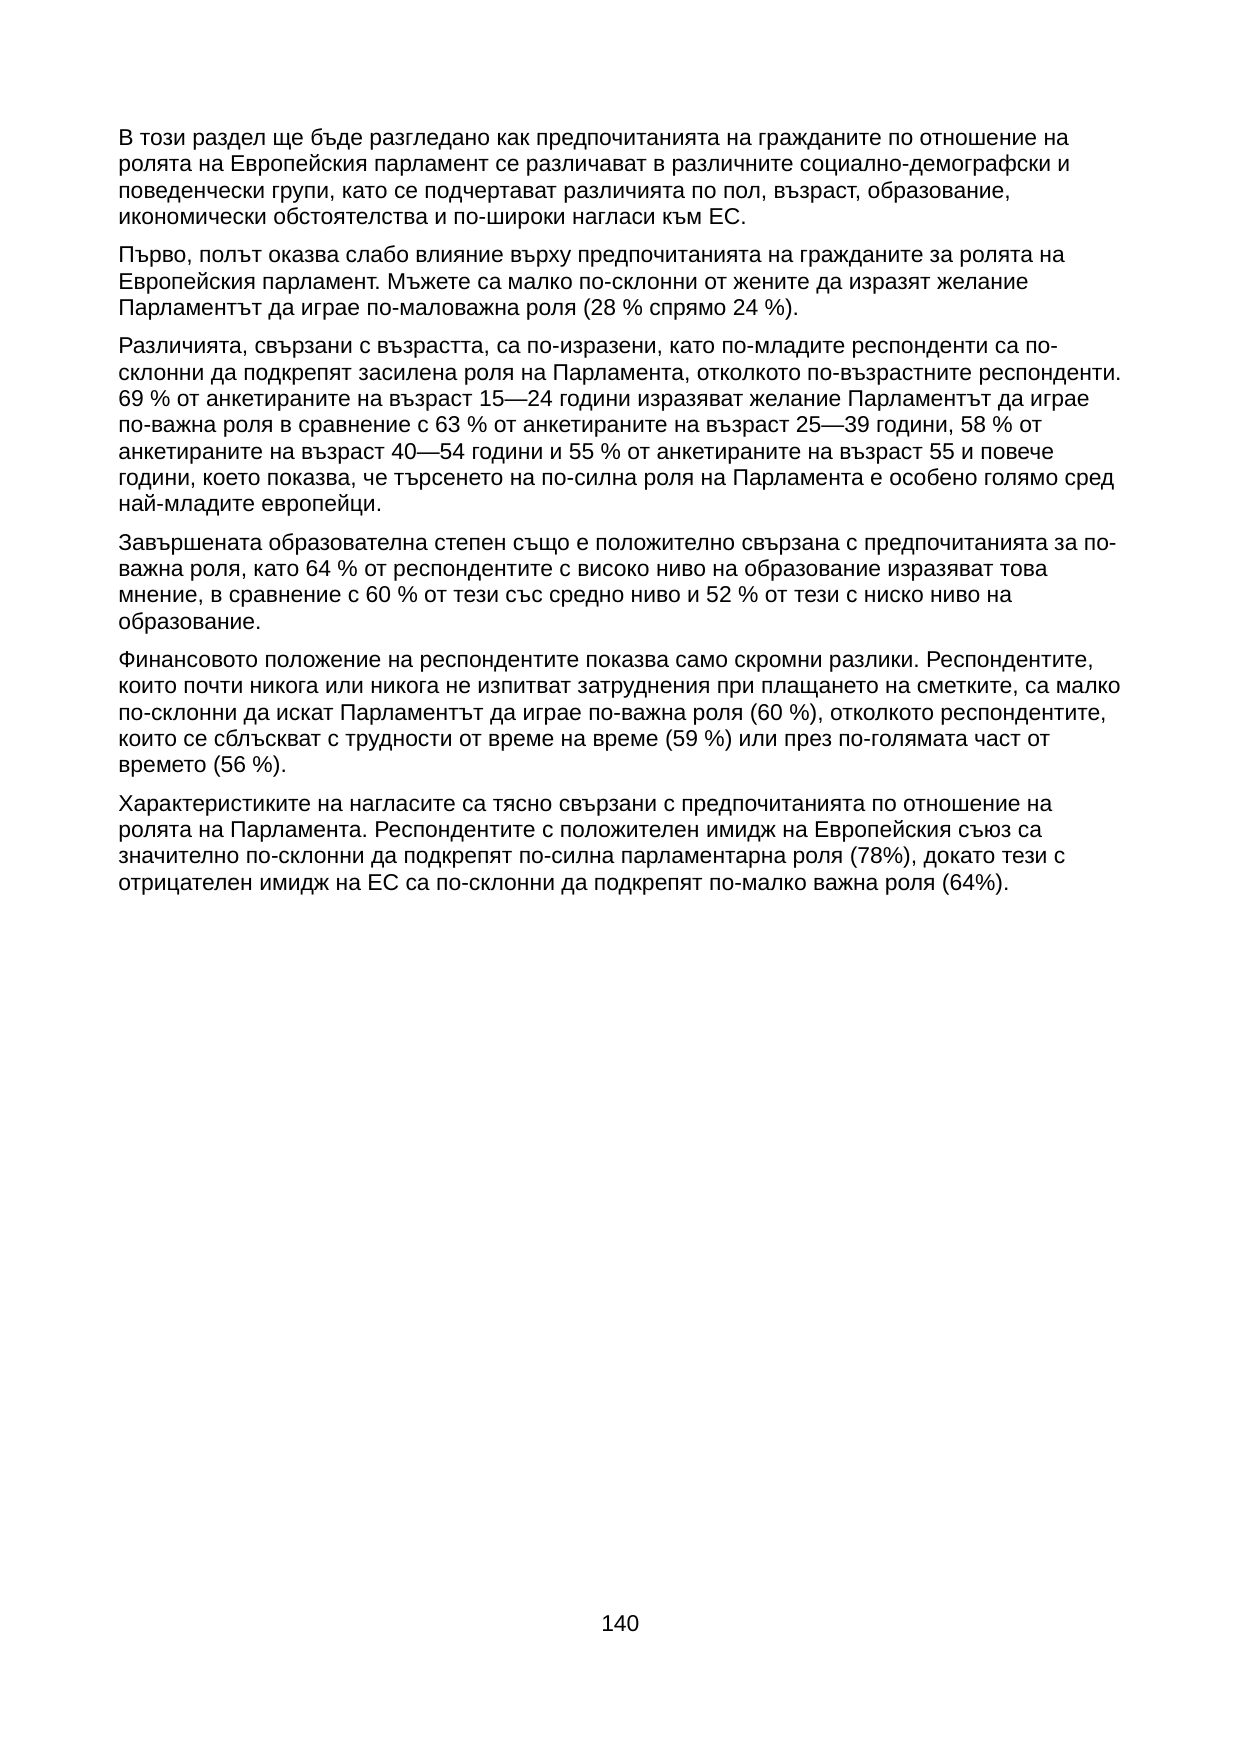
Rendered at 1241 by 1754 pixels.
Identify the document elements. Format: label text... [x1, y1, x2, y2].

text Различията, свързани с възрастта, са по-изразени, като по-младите респонденти са по-склонни да подкрепят засилена роля на Парламента, отколкото по-възрастните респонденти. 69 % от анкетираните на възраст 15—24 години изразяват желание Парламентът да играе по-важна роля в сравнение с 63 % от анкетираните на възраст 25—39 години, 58 % от анкетираните на възраст 40—54 години и 55 % от анкетираните на възраст 55 и повече години, което показва, че търсенето на по-силна роля на Парламента е особено голямо сред най-младите европейци. [118, 332, 1122, 517]
text Първо, полът оказва слабо влияние върху предпочитанията на гражданите за ролята на Европейския парламент. Мъжете са малко по-склонни от жените да изразят желание Парламентът да играе по-маловажна роля (28 % спрямо 24 %). [118, 241, 1122, 320]
text Финансовото положение на респондентите показва само скромни разлики. Респондентите, които почти никога или никога не изпитват затруднения при плащането на сметките, са малко по-склонни да искат Парламентът да играе по-важна роля (60 %), отколкото респондентите, които се сблъскват с трудности от време на време (59 %) или през по-голямата част от времето (56 %). [118, 646, 1122, 778]
text Завършената образователна степен също е положително свързана с предпочитанията за по-важна роля, като 64 % от респондентите с високо ниво на образование изразяват това мнение, в сравнение с 60 % от тези със средно ниво и 52 % от тези с ниско ниво на образование. [118, 529, 1122, 634]
text Характеристиките на нагласите са тясно свързани с предпочитанията по отношение на ролята на Парламента. Респондентите с положителен имидж на Европейския съюз са значително по-склонни да подкрепят по-силна парламентарна роля (78%), докато тези с отрицателен имидж на ЕС са по-склонни да подкрепят по-малко важна роля (64%). [118, 789, 1122, 895]
text В този раздел ще бъде разгледано как предпочитанията на гражданите по отношение на ролята на Европейския парламент се различават в различните социално-демографски и поведенчески групи, като се подчертават различията по пол, възраст, образование, икономически обстоятелства и по-широки нагласи към ЕС. [118, 124, 1122, 229]
